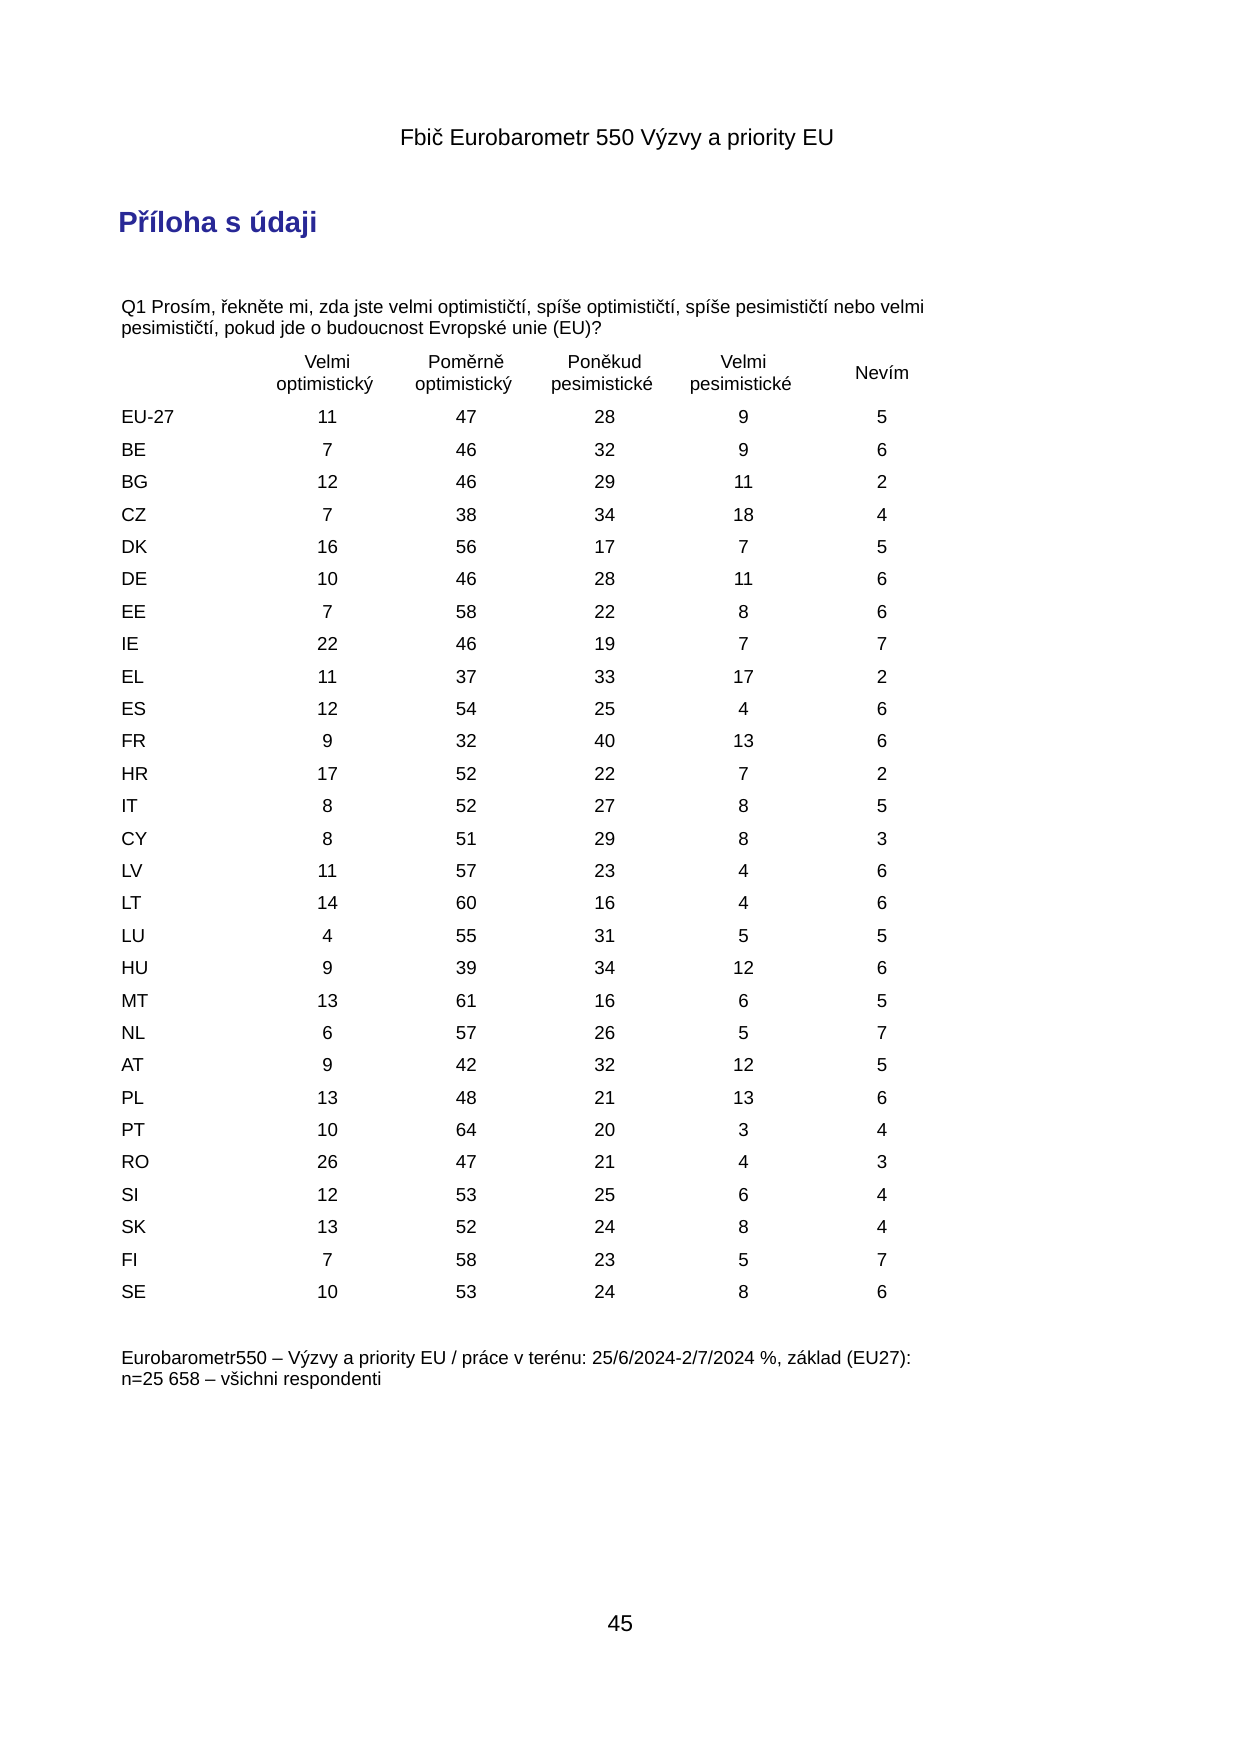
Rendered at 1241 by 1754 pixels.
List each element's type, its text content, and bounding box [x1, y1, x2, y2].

table_cell 52 [397, 757, 535, 789]
table_cell 4 [674, 1146, 812, 1178]
table_cell [202, 433, 258, 466]
table_cell 4 [674, 887, 812, 919]
table_cell CZ [118, 498, 202, 530]
table_cell ES [118, 693, 202, 725]
table_cell [202, 1308, 258, 1340]
table_cell [202, 725, 258, 757]
table_cell [202, 919, 258, 952]
table_cell [202, 345, 258, 401]
table_cell 11 [674, 466, 812, 498]
table_cell 16 [535, 984, 674, 1016]
table_cell 9 [258, 1049, 397, 1081]
table_cell 8 [674, 1211, 812, 1243]
table_cell [202, 595, 258, 628]
table_cell RO [118, 1146, 202, 1178]
table_cell 51 [397, 822, 535, 854]
table_cell 32 [397, 725, 535, 757]
table_cell 7 [674, 530, 812, 563]
table_cell 23 [535, 1243, 674, 1276]
table_cell [202, 1049, 258, 1081]
table_cell 2 [813, 757, 951, 789]
table_cell 12 [258, 466, 397, 498]
table_cell [202, 984, 258, 1016]
table_cell [118, 345, 202, 401]
table_cell 48 [397, 1081, 535, 1113]
table_cell 37 [397, 660, 535, 692]
table_cell 12 [674, 1049, 812, 1081]
table_cell 3 [813, 822, 951, 854]
table_cell 17 [258, 757, 397, 789]
table_cell 8 [258, 790, 397, 822]
table_cell 58 [397, 1243, 535, 1276]
table_cell Poměrně optimistický [397, 345, 535, 401]
table_cell 27 [535, 790, 674, 822]
table_cell 2 [813, 660, 951, 692]
table_cell 9 [674, 401, 812, 433]
table_cell 11 [258, 401, 397, 433]
table_cell 32 [535, 433, 674, 466]
table_cell 6 [813, 595, 951, 628]
table_cell 29 [535, 466, 674, 498]
table_cell 5 [674, 1016, 812, 1049]
table_cell Velmi optimistický [258, 345, 397, 401]
table_cell 7 [258, 1243, 397, 1276]
table_cell 5 [674, 919, 812, 952]
table_cell [202, 401, 258, 433]
table_cell BG [118, 466, 202, 498]
table_cell 17 [535, 530, 674, 563]
table_cell [202, 660, 258, 692]
table_cell 53 [397, 1276, 535, 1308]
table_cell 39 [397, 952, 535, 984]
table_cell 16 [258, 530, 397, 563]
table_cell [202, 1114, 258, 1146]
table_cell 8 [258, 822, 397, 854]
table_cell [118, 1308, 202, 1340]
table_cell 14 [258, 887, 397, 919]
table_cell 5 [813, 919, 951, 952]
table_cell 47 [397, 401, 535, 433]
table_cell 22 [535, 757, 674, 789]
table_cell 33 [535, 660, 674, 692]
table_cell [202, 790, 258, 822]
table_cell 4 [813, 1211, 951, 1243]
table_cell 2 [813, 466, 951, 498]
table_cell 18 [674, 498, 812, 530]
table_cell [202, 757, 258, 789]
table_cell Eurobarometr550 – Výzvy a priority EU / práce v terénu: 25/6/2024-2/7/2024 %, základ (EU27): n=25 658 – všichni respondenti [118, 1340, 951, 1396]
table_cell PT [118, 1114, 202, 1146]
table_cell 10 [258, 1114, 397, 1146]
table_cell HR [118, 757, 202, 789]
table_cell 47 [397, 1146, 535, 1178]
table_cell 10 [258, 563, 397, 595]
table_cell [674, 1308, 812, 1340]
table_cell 6 [258, 1016, 397, 1049]
table_cell 17 [674, 660, 812, 692]
table_cell 5 [813, 401, 951, 433]
table_cell [202, 1243, 258, 1276]
table_cell 25 [535, 693, 674, 725]
table_cell [202, 952, 258, 984]
table_cell LV [118, 854, 202, 887]
table_cell 4 [813, 1114, 951, 1146]
table_cell [258, 1308, 397, 1340]
table_cell Nevím [813, 345, 951, 401]
table_cell FI [118, 1243, 202, 1276]
table_cell 4 [258, 919, 397, 952]
table_cell [202, 1211, 258, 1243]
table_cell 6 [813, 952, 951, 984]
table_cell 3 [674, 1114, 812, 1146]
table_cell [813, 1308, 951, 1340]
table_cell [535, 1308, 674, 1340]
table_cell 13 [674, 1081, 812, 1113]
table_cell 5 [813, 790, 951, 822]
table_cell 12 [258, 693, 397, 725]
table_cell [202, 822, 258, 854]
table_cell 6 [813, 433, 951, 466]
table_cell 28 [535, 563, 674, 595]
table_cell [397, 1308, 535, 1340]
table_cell 46 [397, 563, 535, 595]
table_cell EE [118, 595, 202, 628]
table_cell 57 [397, 854, 535, 887]
table_cell SK [118, 1211, 202, 1243]
table_cell [202, 530, 258, 563]
table_cell BE [118, 433, 202, 466]
table_cell 7 [258, 498, 397, 530]
table_cell 64 [397, 1114, 535, 1146]
table_cell 56 [397, 530, 535, 563]
table_cell 12 [674, 952, 812, 984]
table_cell 7 [813, 1243, 951, 1276]
table_cell [202, 1146, 258, 1178]
table_cell 52 [397, 1211, 535, 1243]
table_cell 25 [535, 1178, 674, 1211]
table_cell 11 [258, 854, 397, 887]
table_cell CY [118, 822, 202, 854]
table_cell 26 [535, 1016, 674, 1049]
table_cell 32 [535, 1049, 674, 1081]
table_cell 6 [813, 887, 951, 919]
table_cell 13 [258, 1211, 397, 1243]
table_cell 61 [397, 984, 535, 1016]
table_cell 46 [397, 466, 535, 498]
table_cell [202, 498, 258, 530]
table_cell 22 [258, 628, 397, 660]
table_cell 29 [535, 822, 674, 854]
table_cell 26 [258, 1146, 397, 1178]
table_cell 52 [397, 790, 535, 822]
table_cell [202, 466, 258, 498]
table_cell 13 [258, 984, 397, 1016]
table_cell 9 [674, 433, 812, 466]
table_header Q1 Prosím, řekněte mi, zda jste velmi optimističtí, spíše optimističtí, spíše pesimističtí nebo velmi pesimističtí, pokud jde o budoucnost Evropské unie (EU)? [118, 289, 951, 345]
table_cell 58 [397, 595, 535, 628]
table_cell 4 [674, 693, 812, 725]
table_cell [202, 1016, 258, 1049]
subtitle Příloha s údaji [118, 205, 1122, 238]
table_cell PL [118, 1081, 202, 1113]
table_cell 34 [535, 952, 674, 984]
table_cell MT [118, 984, 202, 1016]
table_cell 16 [535, 887, 674, 919]
table_cell 24 [535, 1211, 674, 1243]
table_cell 31 [535, 919, 674, 952]
table_cell 54 [397, 693, 535, 725]
table_cell 11 [258, 660, 397, 692]
table_cell 8 [674, 822, 812, 854]
table_cell 5 [674, 1243, 812, 1276]
table_cell 55 [397, 919, 535, 952]
table_cell LT [118, 887, 202, 919]
table_cell 38 [397, 498, 535, 530]
table_cell LU [118, 919, 202, 952]
table_cell 6 [813, 1276, 951, 1308]
table_cell DE [118, 563, 202, 595]
table_cell 4 [813, 1178, 951, 1211]
table_cell IT [118, 790, 202, 822]
table_cell 7 [258, 595, 397, 628]
table_cell 13 [258, 1081, 397, 1113]
table_cell NL [118, 1016, 202, 1049]
table_cell 8 [674, 595, 812, 628]
table_cell 5 [813, 984, 951, 1016]
table_cell [202, 854, 258, 887]
table_cell 57 [397, 1016, 535, 1049]
table_cell HU [118, 952, 202, 984]
table_cell 6 [813, 725, 951, 757]
table_cell 4 [813, 498, 951, 530]
table_cell SI [118, 1178, 202, 1211]
table_cell 23 [535, 854, 674, 887]
table_cell [202, 1178, 258, 1211]
table_cell 6 [813, 563, 951, 595]
table_cell 5 [813, 530, 951, 563]
table_cell 10 [258, 1276, 397, 1308]
table_cell DK [118, 530, 202, 563]
table_cell [202, 1081, 258, 1113]
table_cell [202, 693, 258, 725]
table_cell 7 [674, 757, 812, 789]
table_cell 7 [813, 1016, 951, 1049]
table_cell 12 [258, 1178, 397, 1211]
table_cell 6 [813, 854, 951, 887]
table_cell 8 [674, 1276, 812, 1308]
table_cell Poněkud pesimistické [535, 345, 674, 401]
table_cell 40 [535, 725, 674, 757]
table_cell 7 [258, 433, 397, 466]
table_cell 53 [397, 1178, 535, 1211]
table_cell 42 [397, 1049, 535, 1081]
table_cell 8 [674, 790, 812, 822]
table_cell IE [118, 628, 202, 660]
table_cell EU-27 [118, 401, 202, 433]
table_cell [202, 1276, 258, 1308]
table_cell 3 [813, 1146, 951, 1178]
table_cell 4 [674, 854, 812, 887]
table_cell 46 [397, 628, 535, 660]
table_cell AT [118, 1049, 202, 1081]
table_cell 11 [674, 563, 812, 595]
table_cell 19 [535, 628, 674, 660]
table_cell 24 [535, 1276, 674, 1308]
table_cell 34 [535, 498, 674, 530]
table_cell SE [118, 1276, 202, 1308]
table_cell 7 [813, 628, 951, 660]
table_cell [202, 887, 258, 919]
table_cell 6 [674, 984, 812, 1016]
table_cell EL [118, 660, 202, 692]
table_cell 7 [674, 628, 812, 660]
table_cell 60 [397, 887, 535, 919]
table_cell 9 [258, 952, 397, 984]
table_cell 6 [813, 693, 951, 725]
table_cell 6 [813, 1081, 951, 1113]
table_cell 46 [397, 433, 535, 466]
table_cell 20 [535, 1114, 674, 1146]
table_cell 28 [535, 401, 674, 433]
table_cell 21 [535, 1081, 674, 1113]
table_cell 9 [258, 725, 397, 757]
table_cell 22 [535, 595, 674, 628]
table_cell [202, 563, 258, 595]
table_cell 13 [674, 725, 812, 757]
table_cell 5 [813, 1049, 951, 1081]
table_cell Velmi pesimistické [674, 345, 812, 401]
table_cell 6 [674, 1178, 812, 1211]
table_cell 21 [535, 1146, 674, 1178]
table_cell [202, 628, 258, 660]
table_cell FR [118, 725, 202, 757]
